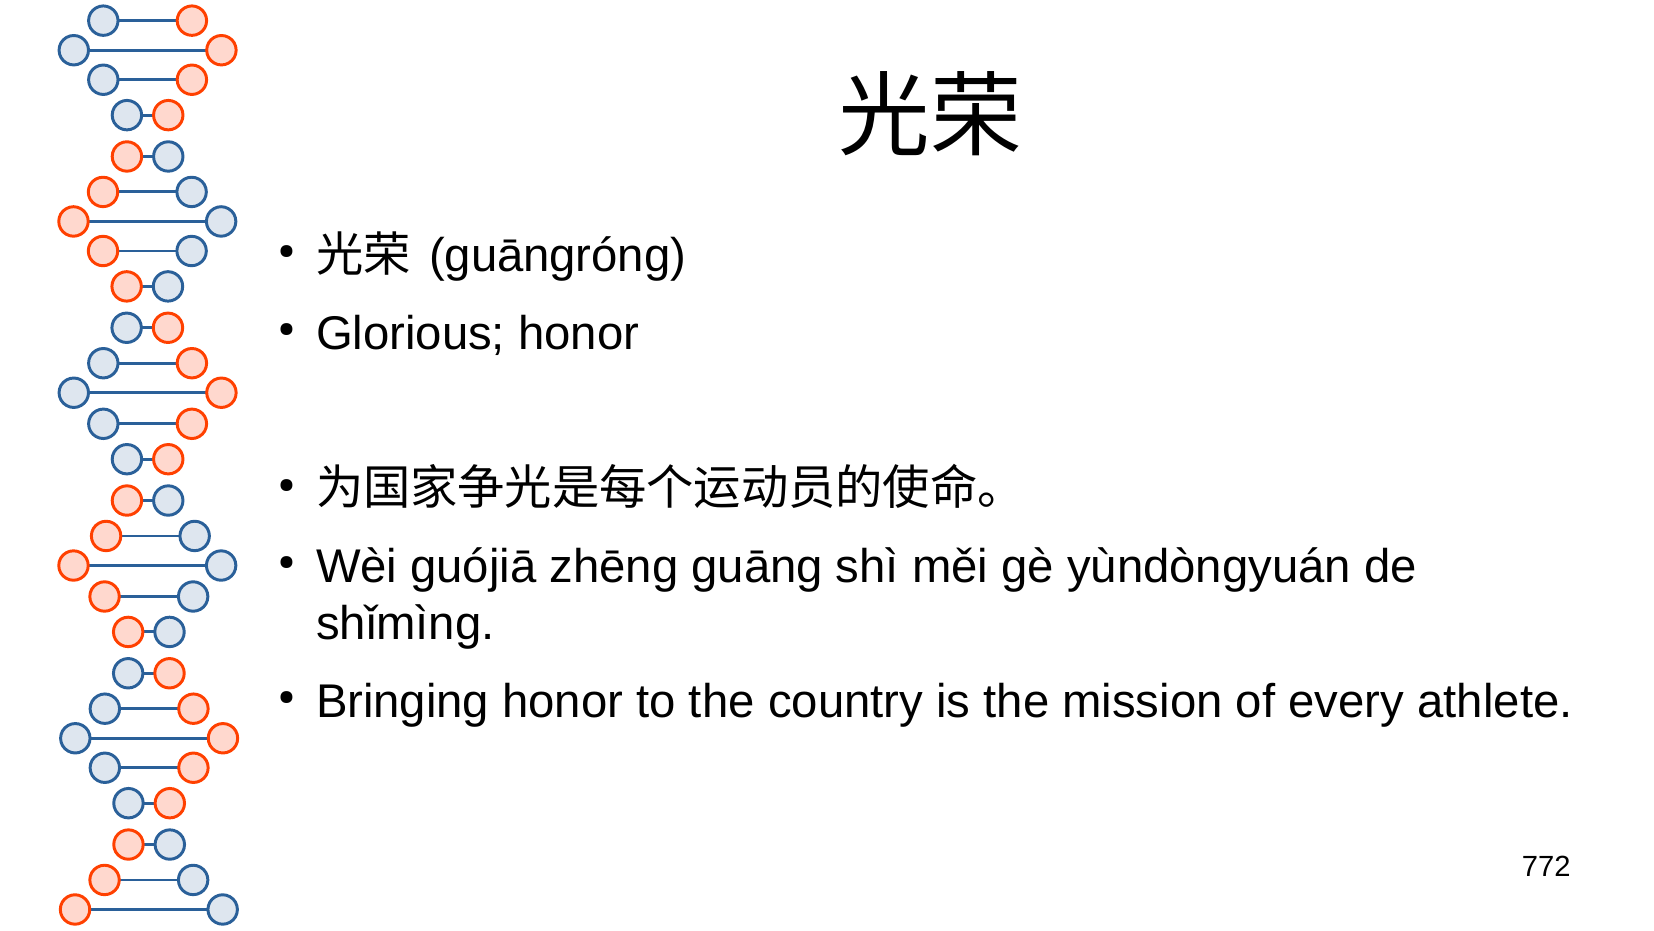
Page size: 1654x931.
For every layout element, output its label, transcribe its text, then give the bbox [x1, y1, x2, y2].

list 光荣 (guāngróng) Glorious; honor 为国家争光是每个运动员的使命。 Wèi guójiā zhēng guāng shì měi gè yùndòngyuán de shǐmìng. Bringing honor to the country is the mission of every athlete. [265, 224, 1595, 764]
title 光荣 [265, 35, 1595, 189]
